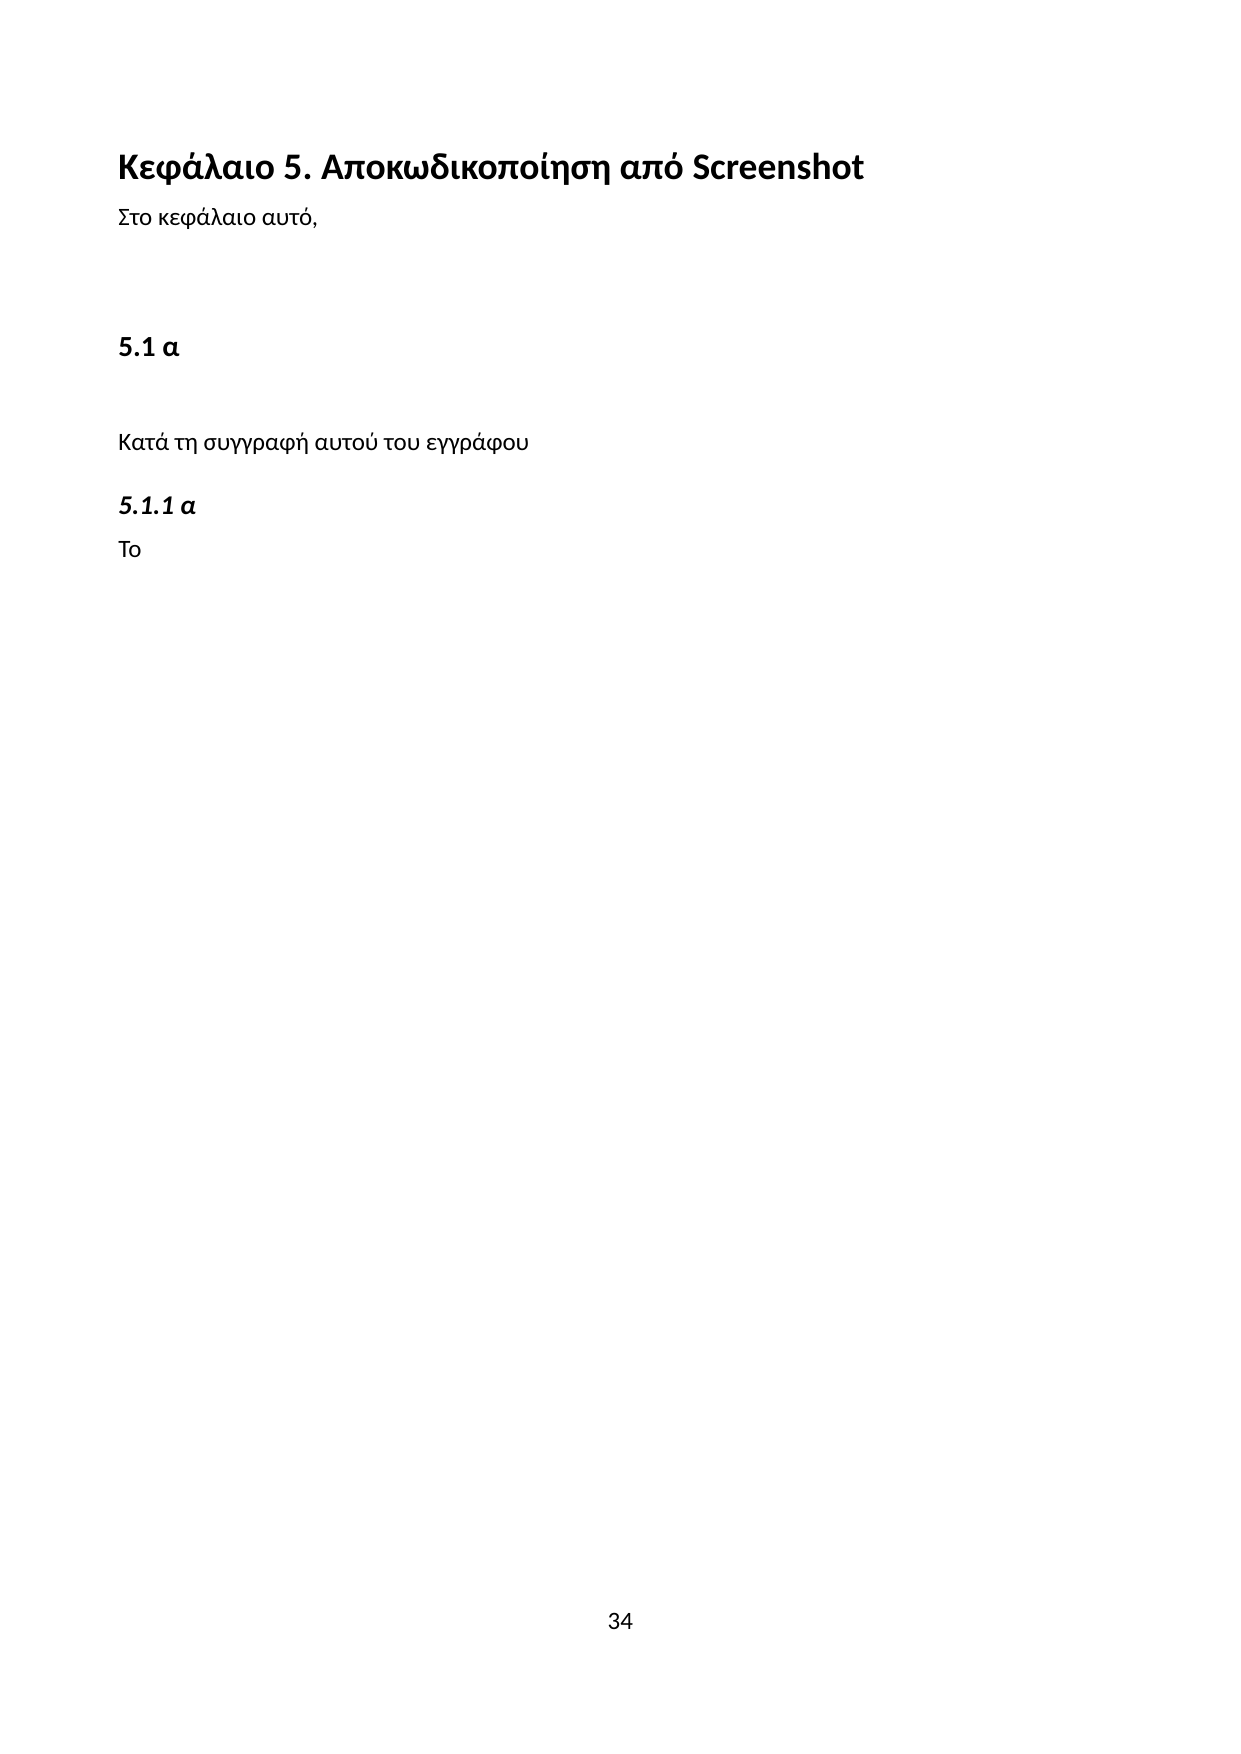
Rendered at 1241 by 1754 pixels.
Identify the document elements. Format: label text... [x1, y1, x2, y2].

subtitle 5.1.1 α [118, 488, 1122, 521]
text Στο κεφάλαιο αυτό, [118, 201, 1122, 232]
subtitle Κεφάλαιο 5. Αποκωδικοποίηση από Screenshot [118, 143, 1122, 189]
text Κατά τη συγγραφή αυτού του εγγράφου [118, 426, 1122, 457]
subtitle 5.1 α [118, 328, 1122, 364]
text Το [118, 534, 1122, 564]
